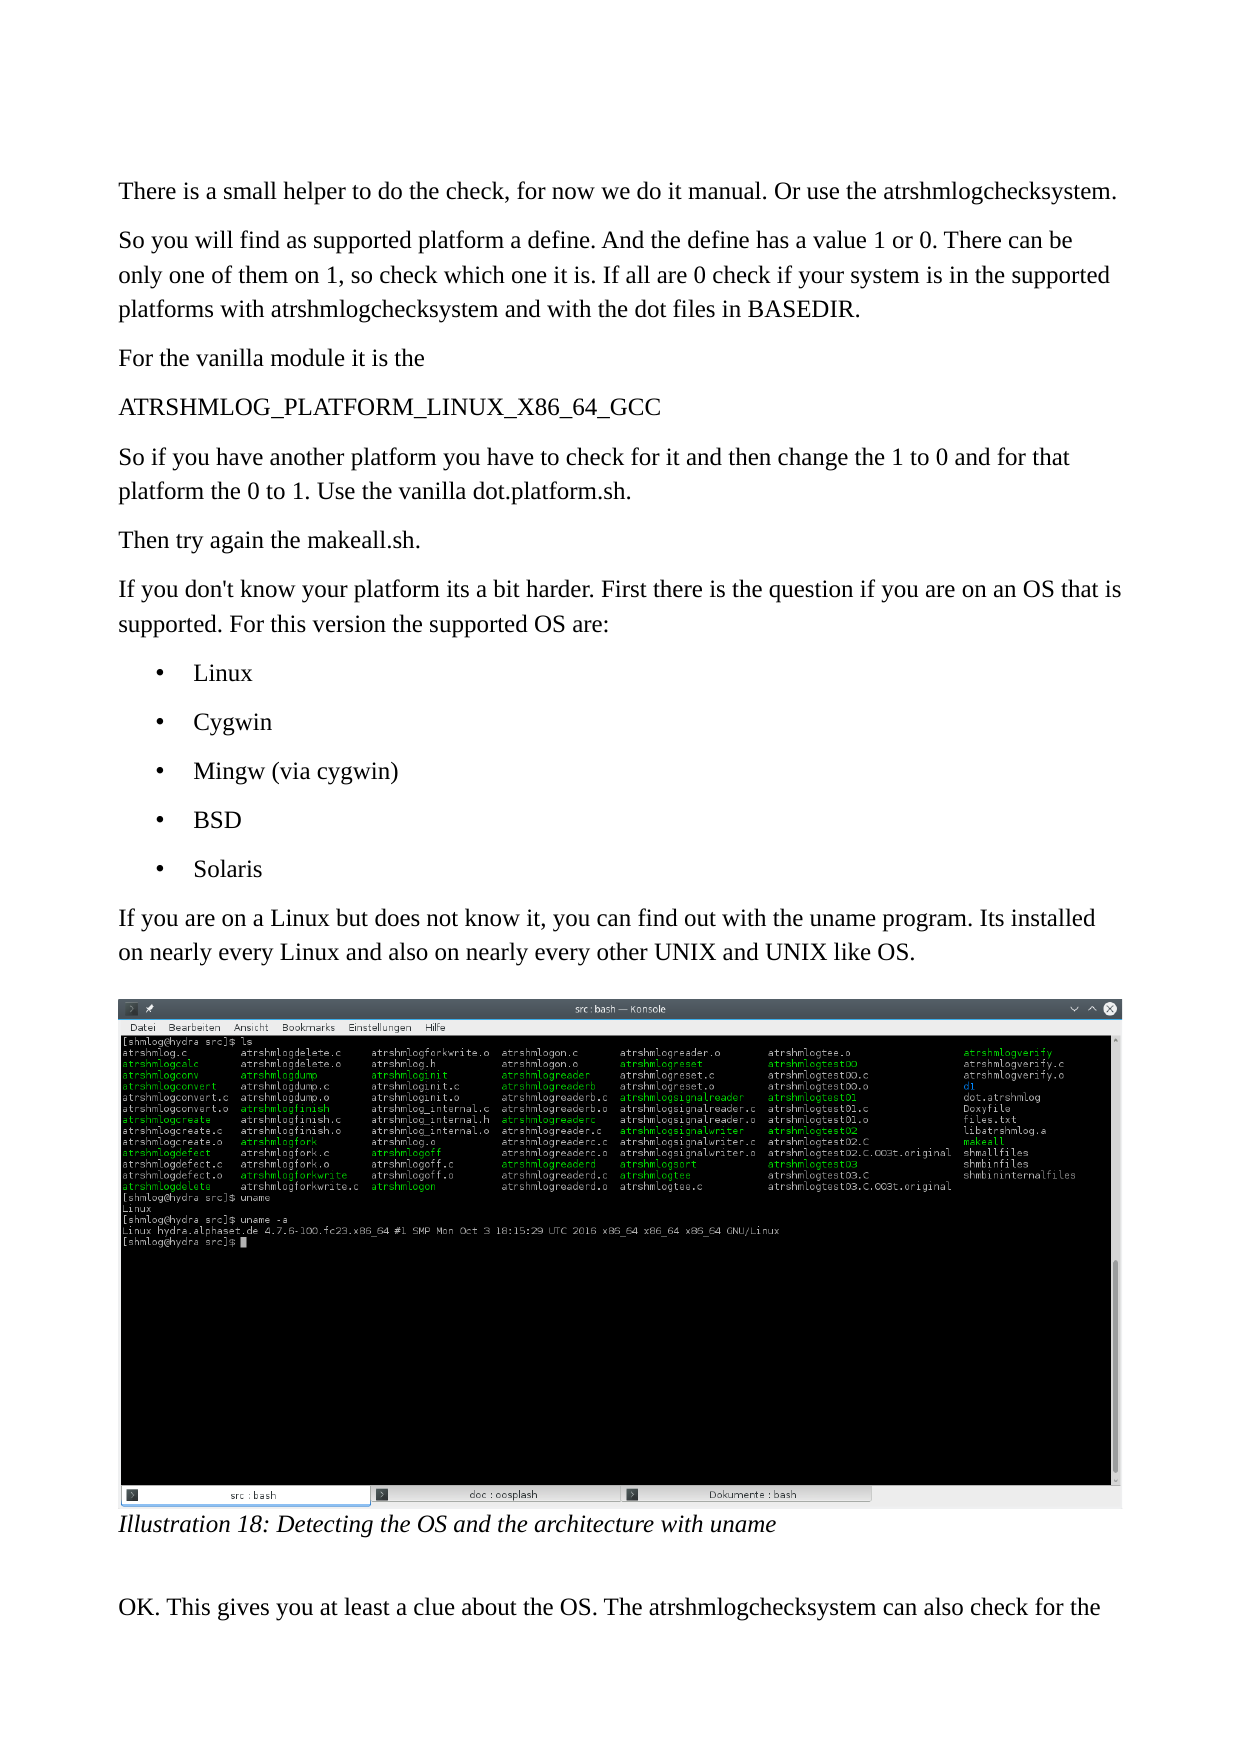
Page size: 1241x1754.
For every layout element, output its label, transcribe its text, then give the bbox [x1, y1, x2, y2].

text Then try again the makeall.sh. [118, 525, 1122, 554]
text If you don't know your platform its a bit harder. First there is the question if you are on an OS that is supported. For this version the supported OS are: [118, 574, 1122, 637]
text So you will find as supported platform a define. And the define has a value 1 or 0. There can be only one of them on 1, so check which one it is. If all are 0 check if your system is in the supported platforms with atrshmlogchecksystem and with the dot files in BASEDIR. [118, 225, 1122, 323]
text ATRSHMLOG_PLATFORM_LINUX_X86_64_GCC [118, 392, 1122, 421]
text Illustration 18: Detecting the OS and the architecture with uname [118, 1509, 1122, 1537]
list Cygwin [156, 707, 1122, 736]
text There is a small helper to do the check, for now we do it manual. Or use the atrshmlogchecksystem. [118, 176, 1122, 205]
text For the vanilla module it is the [118, 343, 1122, 372]
list BSD [156, 805, 1122, 834]
picture [118, 999, 1123, 1509]
text OK. This gives you at least a clue about the OS. The atrshmlogchecksystem can also check for the [118, 1592, 1122, 1621]
list Linux [156, 658, 1122, 686]
list Mingw (via cygwin) [156, 756, 1122, 784]
text So if you have another platform you have to check for it and then change the 1 to 0 and for that platform the 0 to 1. Use the vanilla dot.platform.sh. [118, 442, 1122, 505]
text If you are on a Linux but does not know it, you can find out with the uname program. Its installed on nearly every Linux and also on nearly every other UNIX and UNIX like OS. [118, 903, 1122, 966]
list Solaris [156, 854, 1122, 883]
